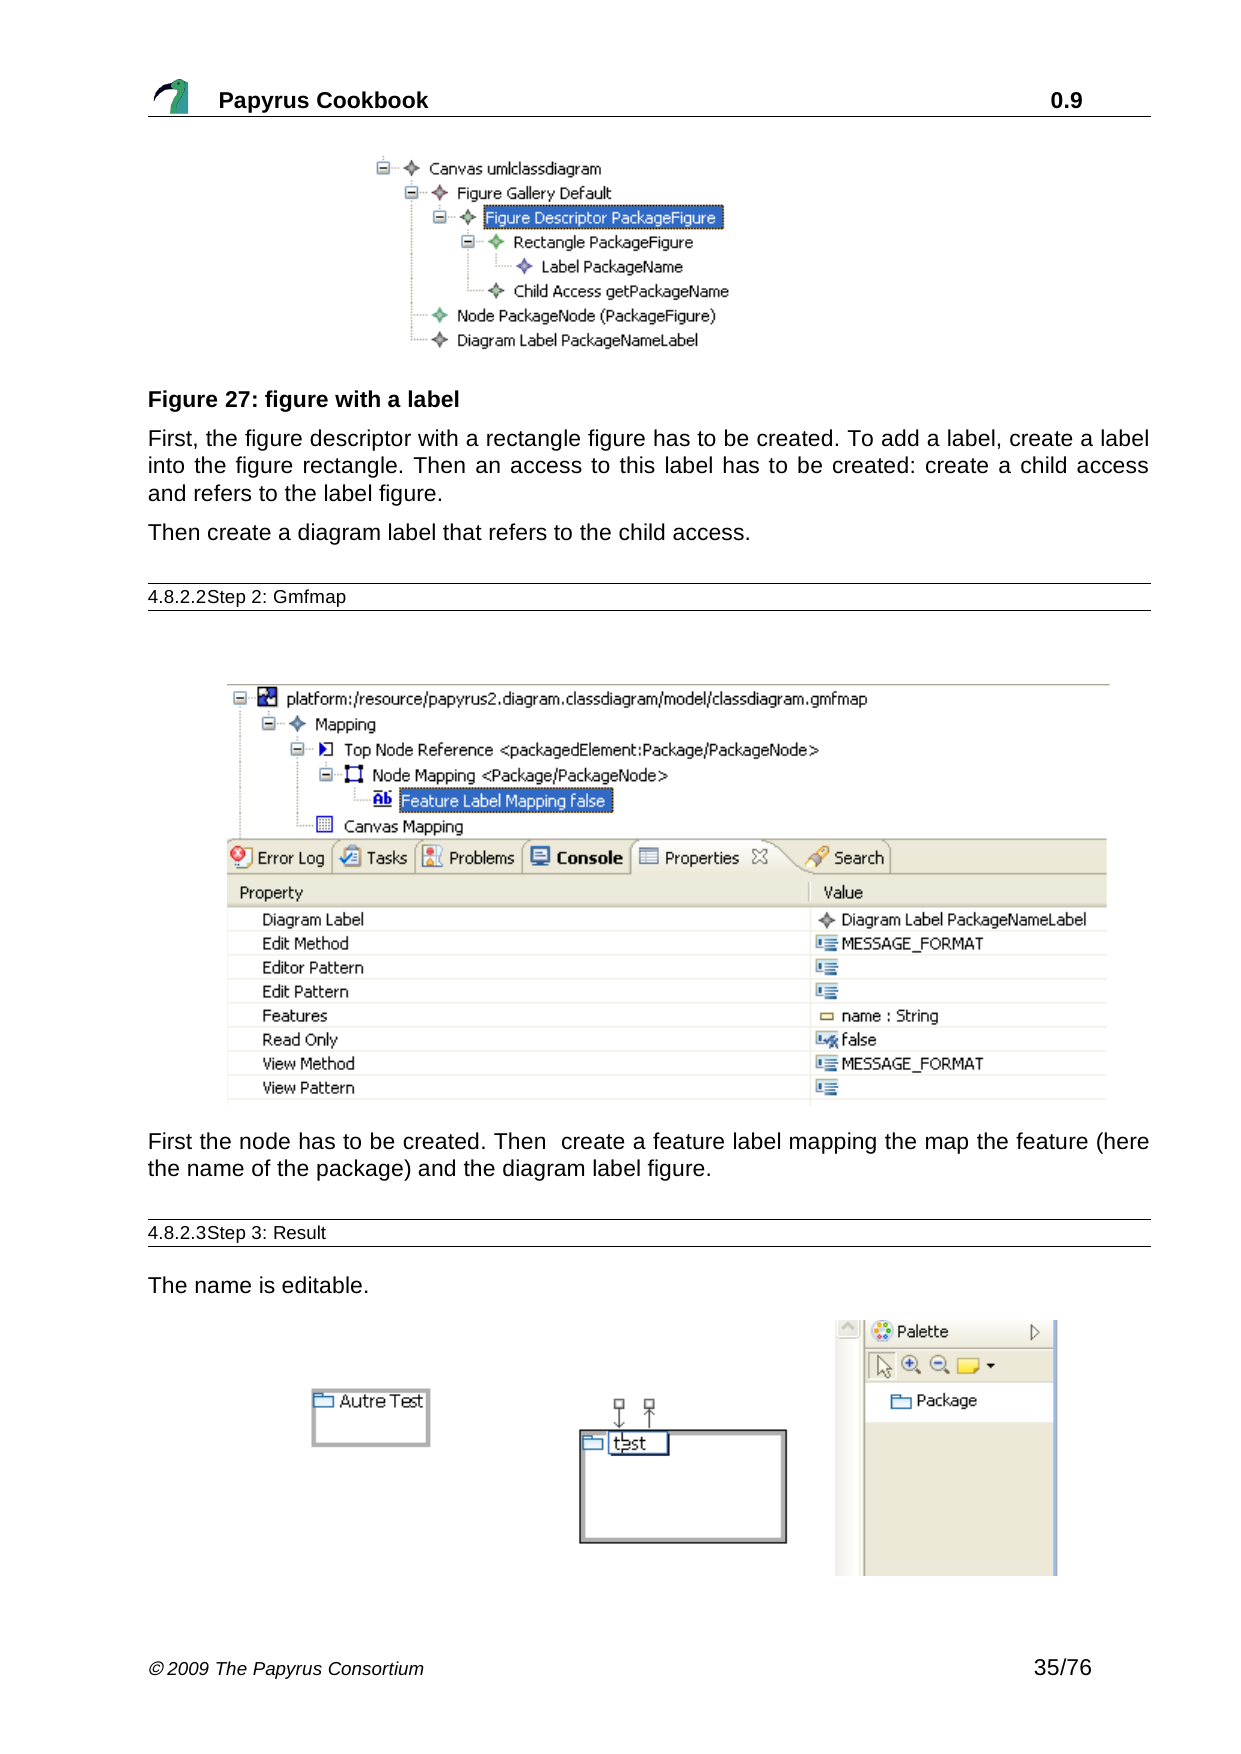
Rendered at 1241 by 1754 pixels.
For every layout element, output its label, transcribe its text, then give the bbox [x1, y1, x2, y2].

picture [241, 1320, 1058, 1576]
subtitle Step 2: Gmfmap [148, 584, 1151, 610]
picture [371, 156, 966, 352]
picture [153, 79, 189, 114]
subtitle Step 3: Result [148, 1220, 1151, 1246]
picture [227, 684, 1110, 1106]
text First the node has to be created. Then create a feature label mapping the map the feature (here the name of the package) and the diagram label figure. [148, 1127, 1151, 1181]
text First, the figure descriptor with a rectangle figure has to be created. To add a label, create a label into the figure rectangle. Then an access to this label has to be created: create a child access and refers to the label figure. [148, 425, 1151, 506]
text The name is editable. [148, 1272, 1151, 1299]
text Then create a diagram label that refers to the child access. [148, 518, 1151, 546]
text Figure 27: figure with a label [148, 385, 1151, 412]
